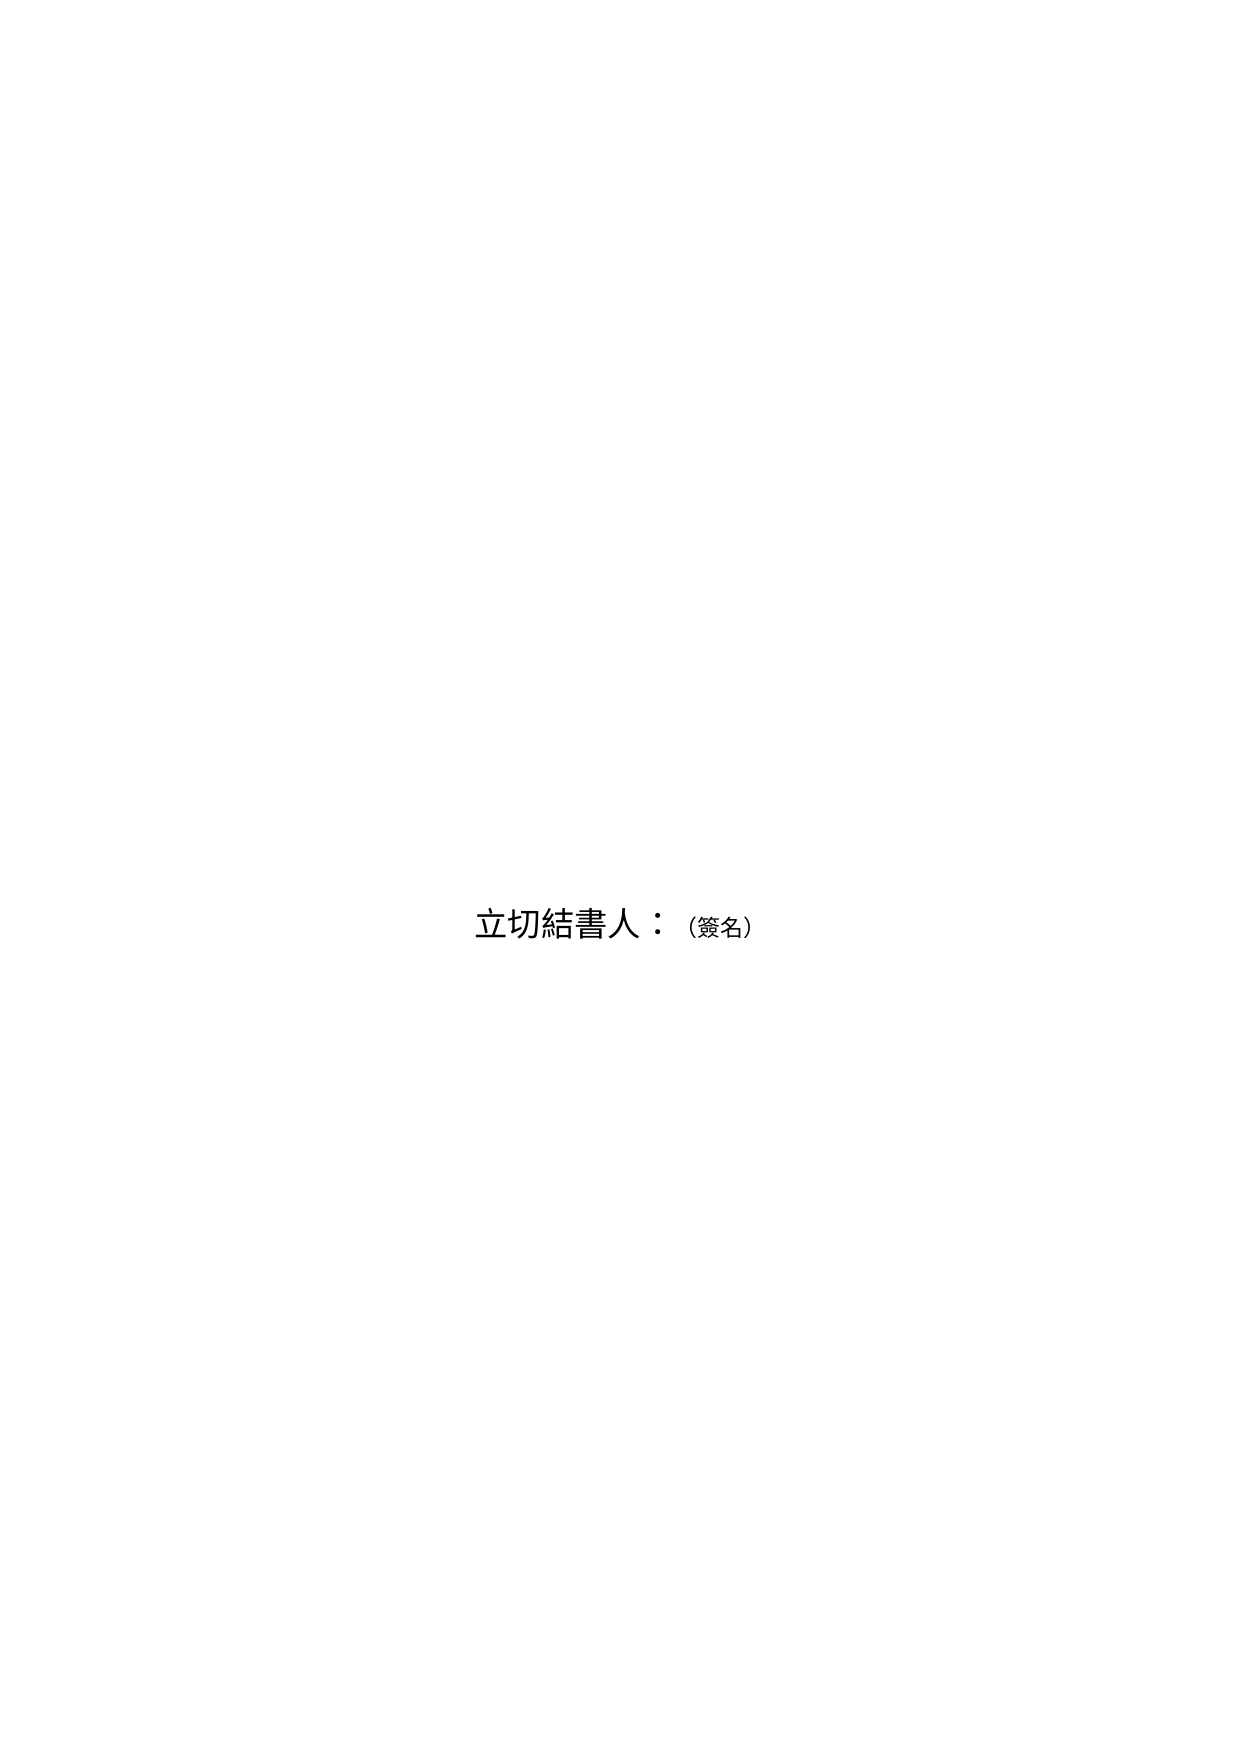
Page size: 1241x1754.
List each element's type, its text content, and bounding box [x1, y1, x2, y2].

text 立切結書人：（簽名） [118, 880, 1122, 942]
